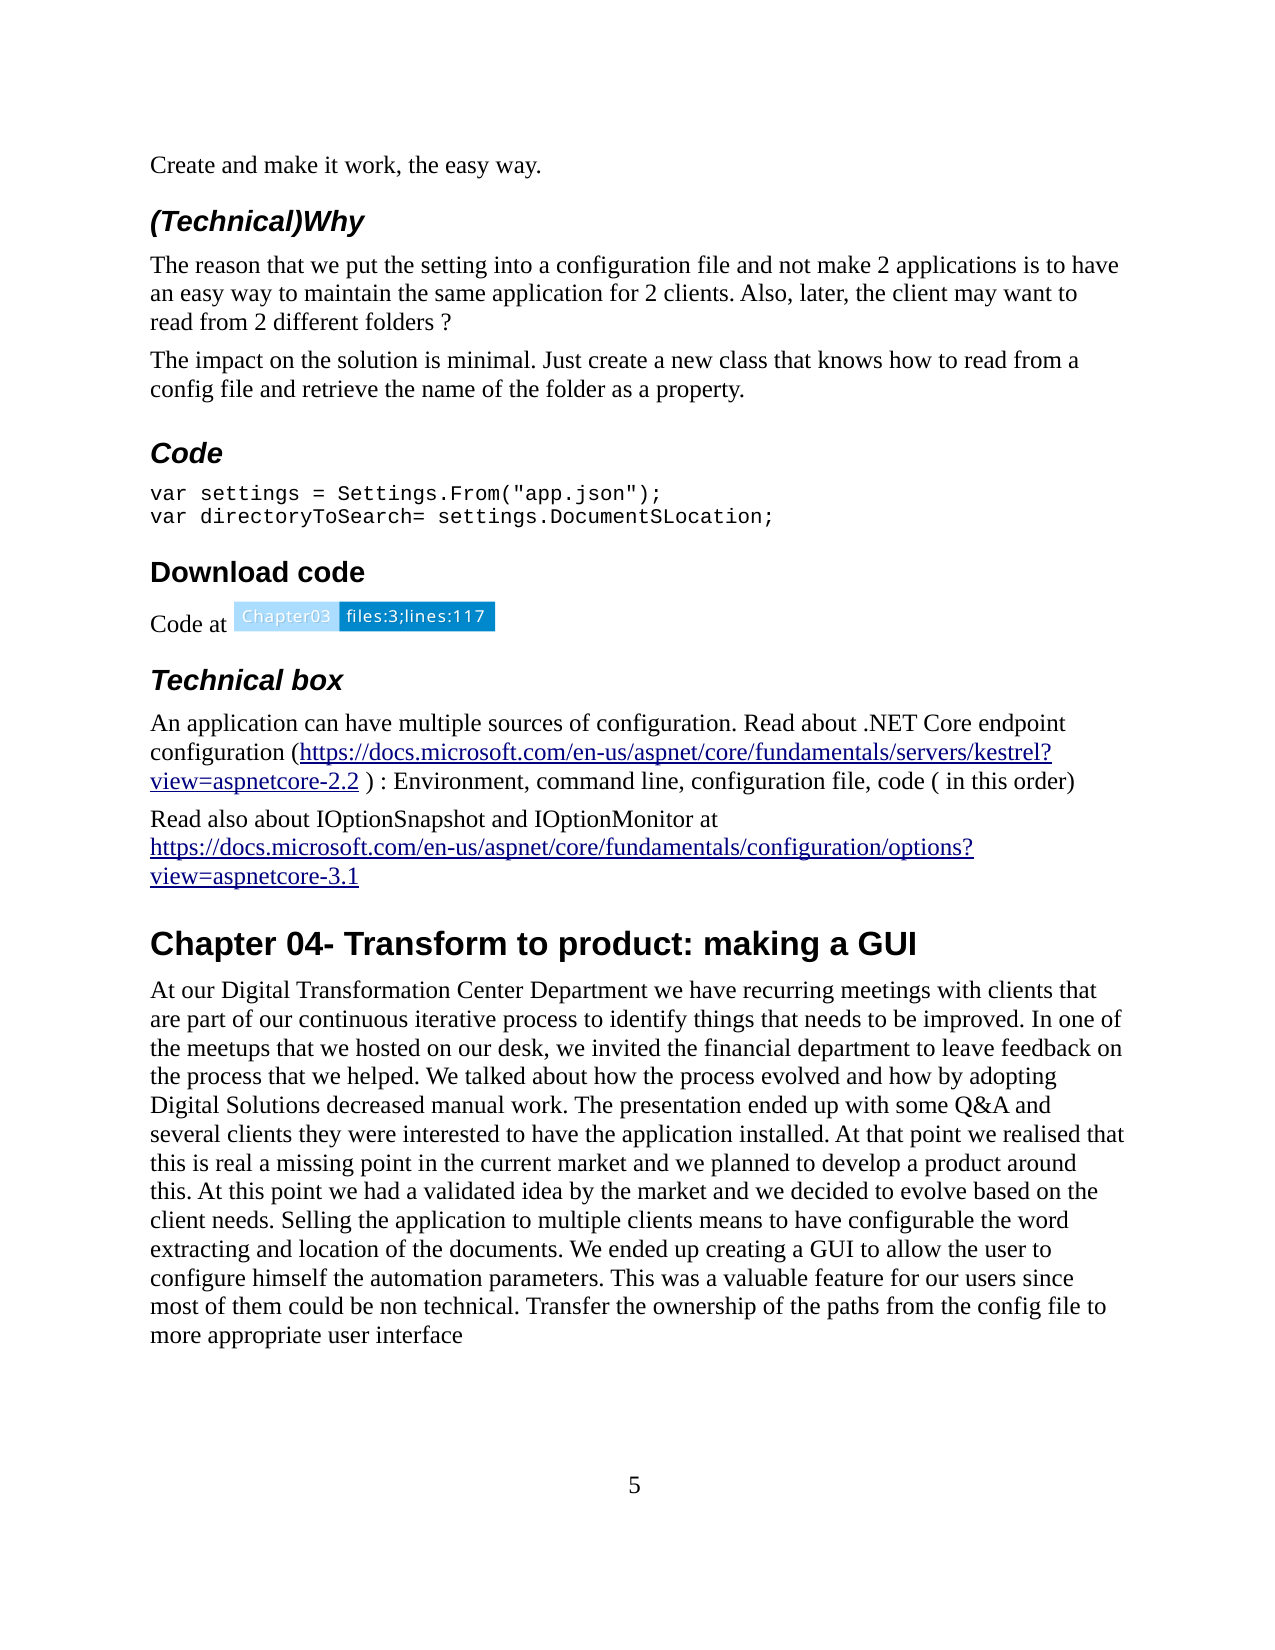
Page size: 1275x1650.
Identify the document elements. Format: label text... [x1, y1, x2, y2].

text var directoryToSearch= settings.DocumentSLocation; [150, 506, 1125, 530]
subtitle Code [150, 436, 1125, 470]
text var settings = Settings.From("app.json"); [150, 482, 1125, 506]
text Create and make it work, the easy way. [150, 150, 1125, 179]
text Read also about IOptionSnapshot and IOptionMonitor at https://docs.microsoft.com/en-us/aspnet/core/fundamentals/configuration/options?view=aspnetcore-3.1 [150, 804, 1125, 890]
subtitle Chapter 04- Transform to product: making a GUI [150, 924, 1125, 963]
text The impact on the solution is minimal. Just create a new class that knows how to read from a config file and retrieve the name of the folder as a property. [150, 345, 1125, 402]
text At our Digital Transformation Center Department we have recurring meetings with clients that are part of our continuous iterative process to identify things that needs to be improved. In one of the meetups that we hosted on our desk, we invited the financial department to leave feedback on the process that we helped. We talked about how the process evolved and how by adopting Digital Solutions decreased manual work. The presentation ended up with some Q&A and several clients they were interested to have the application installed. At that point we realised that this is real a missing point in the current market and we planned to develop a product around this. At this point we had a validated idea by the market and we decided to evolve based on the client needs. Selling the application to multiple clients means to have configurable the word extracting and location of the documents. We ended up creating a GUI to allow the user to configure himself the automation parameters. This was a valuable feature for our users since most of them could be non technical. Transfer the ownership of the paths from the config file to more appropriate user interface [150, 975, 1125, 1349]
text An application can have multiple sources of configuration. Read about .NET Core endpoint configuration (https://docs.microsoft.com/en-us/aspnet/core/fundamentals/servers/kestrel?view=aspnetcore-2.2 ) : Environment, command line, configuration file, code ( in this order) [150, 708, 1125, 795]
subtitle Download code [150, 555, 1125, 588]
subtitle (Technical)Why [150, 204, 1125, 237]
text Code at [150, 601, 1125, 637]
text The reason that we put the setting into a configuration file and not make 2 applications is to have an easy way to maintain the same application for 2 clients. Also, later, the client may want to read from 2 different folders ? [150, 250, 1125, 336]
subtitle Technical box [150, 662, 1125, 696]
